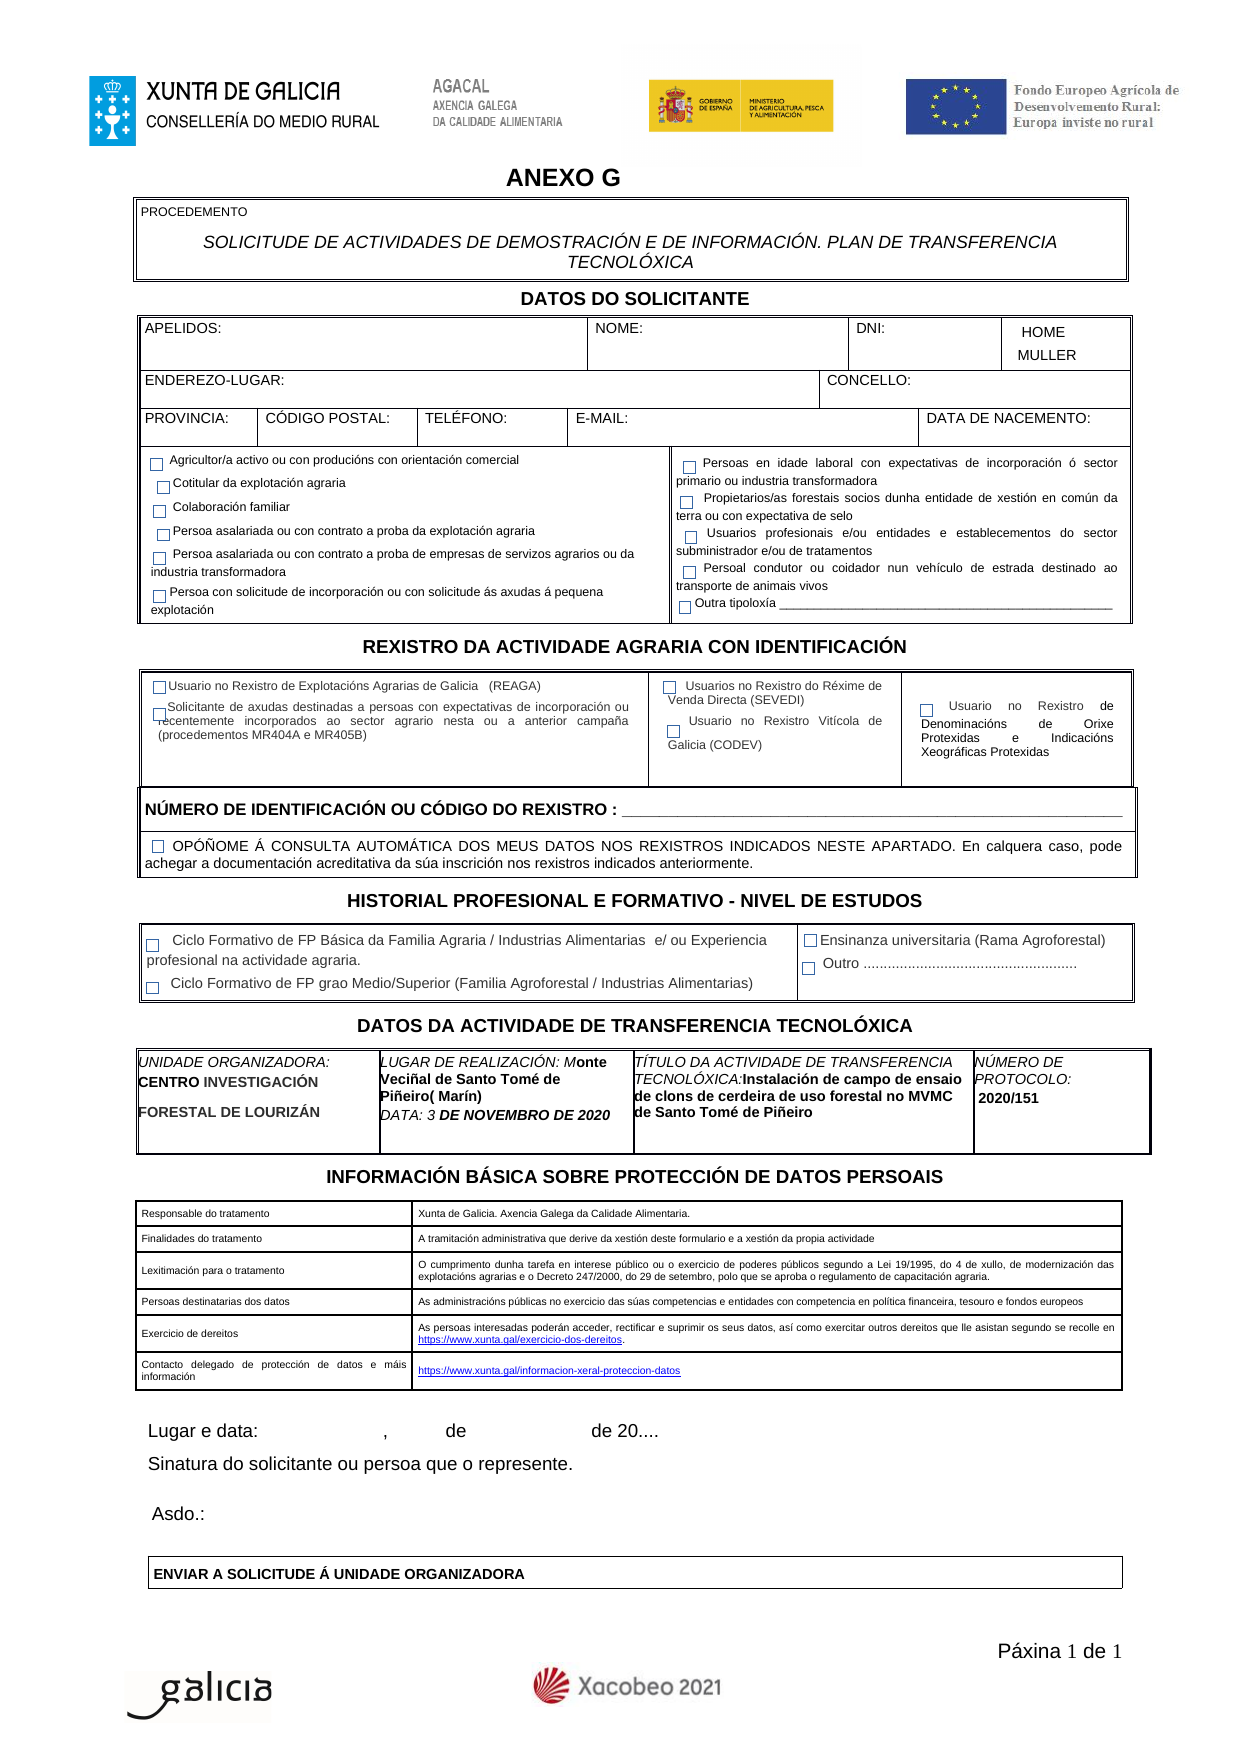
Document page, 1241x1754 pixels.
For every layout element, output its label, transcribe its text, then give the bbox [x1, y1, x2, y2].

table_cell Agricultor/a activo ou con producións con orientación comercial Cotitular da explotación agraria Colaboración familiar Persoa asalariada ou con contrato a proba da explotación agraria Persoa asalariada ou con contrato a proba de empresas de servizos agrarios ou da industria transformadora Persoa con solicitude de incorporación ou con solicitude ás axudas á pequena explotación [141, 447, 669, 623]
table_header PROCEDEMENTO SOLICITUDE DE ACTIVIDADES DE DEMOSTRACIÓN E DE INFORMACIÓN. PLAN DE TRANSFERENCIA TECNOLÓXICA [137, 200, 1126, 278]
table_cell E-MAIL: [568, 409, 918, 446]
picture [105, 116, 119, 138]
table_header NOME: [588, 318, 848, 369]
text Sinatura do solicitante ou persoa que o represente. [148, 1453, 1122, 1475]
picture [109, 106, 116, 113]
table_header UNIDADE ORGANIZADORA: CENTRO INVESTIGACIÓN FORESTAL DE LOURIZÁN [139, 1051, 379, 1153]
table_header DNI: [849, 318, 1001, 369]
table_cell Exercicio de dereitos [137, 1316, 411, 1351]
picture [124, 1671, 272, 1723]
table_cell CONCELLO: [820, 371, 1130, 407]
text Lugar e data: , de de 20.... [148, 1420, 1122, 1441]
text HISTORIAL PROFESIONAL E FORMATIVO - NIVEL DE ESTUDOS [148, 890, 1122, 911]
table_cell https://www.xunta.gal/informacion-xeral-proteccion-datos [413, 1353, 1121, 1389]
text DATOS DO SOLICITANTE [148, 287, 1122, 309]
text DATOS DA ACTIVIDADE DE TRANSFERENCIA TECNOLÓXICA [148, 1014, 1122, 1036]
table_header ENVIAR A SOLICITUDE Á UNIDADE ORGANIZADORA [149, 1557, 1122, 1588]
text Asdo.: [148, 1502, 1152, 1524]
picture [621, 44, 862, 167]
table_header Usuario no Rexistro de Explotacións Agrarias de Galicia (REAGA) Solicitante de axudas destinadas a persoas con expectativas de incorporación ou recentemente incorporados ao sector agrario nesta ou a anterior campaña (procedementos MR404A e MR405B) [142, 673, 648, 786]
table_header NÚMERO DE PROTOCOLO: 2020/151 [975, 1051, 1149, 1153]
table_cell DATA DE NACEMENTO: [919, 409, 1130, 446]
table_cell A tramitación administrativa que derive da xestión deste formulario e a xestión da propia actividade [413, 1227, 1121, 1251]
table_cell PROVINCIA: [141, 409, 257, 446]
table_header HOME MULLER [1002, 318, 1130, 369]
table_header Usuarios no Rexistro do Réxime de Venda Directa (SEVEDI) Usuario no Rexistro Vitícola de Galicia (CODEV) [649, 673, 901, 786]
picture [531, 1662, 725, 1707]
text ANEXO G [148, 162, 1122, 191]
table_cell TELÉFONO: [418, 409, 567, 446]
table_header Ensinanza universitaria (Rama Agroforestal) Outro ..................................................... [798, 925, 1132, 1000]
table_cell ENDEREZO-LUGAR: [141, 371, 819, 407]
table_header LUGAR DE REALIZACIÓN: Monte Veciñal de Santo Tomé de Piñeiro( Marín) DATA: 3 DE NOVEMBRO DE 2020 [381, 1051, 633, 1153]
table_header Ciclo Formativo de FP Básica da Familia Agraria / Industrias Alimentarias e/ ou Experiencia profesional na actividade agraria. Ciclo Formativo de FP grao Medio/Superior (Familia Agroforestal / Industrias Alimentarias) [142, 925, 797, 1000]
table_header TÍTULO DA ACTIVIDADE DE TRANSFERENCIA TECNOLÓXICA:Instalación de campo de ensaio de clons de cerdeira de uso forestal no MVMC de Santo Tomé de Piñeiro [635, 1051, 973, 1153]
picture [123, 111, 129, 118]
picture [898, 72, 1190, 140]
table_cell As administracións públicas no exercicio das súas competencias e entidades con competencia en política financeira, tesouro e fondos europeos [413, 1290, 1121, 1314]
table_cell As persoas interesadas poderán acceder, rectificar e suprimir os seus datos, así como exercitar outros dereitos que lle asistan segundo se recolle en https://www.xunta.gal/exercicio-dos-dereitos. [413, 1316, 1121, 1351]
table_header Usuario no Rexistro de Denominacións de Orixe Protexidas e Indicacións Xeográficas Protexidas [902, 673, 1131, 786]
table_header APELIDOS: [141, 318, 587, 369]
text REXISTRO DA ACTIVIDADE AGRARIA CON IDENTIFICACIÓN [148, 636, 1122, 657]
table_header NÚMERO DE IDENTIFICACIÓN OU CÓDIGO DO REXISTRO : ______________________________________________________ [141, 788, 1135, 831]
table_header Responsable do tratamento [137, 1202, 411, 1225]
picture [424, 68, 579, 138]
table_cell OPÓÑOME Á CONSULTA AUTOMÁTICA DOS MEUS DATOS NOS REXISTROS INDICADOS NESTE APARTADO. En calquera caso, pode achegar a documentación acreditativa da súa inscrición nos rexistros indicados anteriormente. [141, 832, 1135, 877]
picture [96, 111, 102, 118]
table_cell CÓDIGO POSTAL: [258, 409, 417, 446]
table_cell Lexitimación para o tratamento [137, 1253, 411, 1288]
picture [136, 76, 380, 146]
table_cell Finalidades do tratamento [137, 1227, 411, 1251]
table_cell Persoas en idade laboral con expectativas de incorporación ó sector primario ou industria transformadora Propietarios/as forestais socios dunha entidade de xestión en común da terra ou con expectativa de selo Usuarios profesionais e/ou entidades e establecementos do sector subministrador e/ou de tratamentos Persoal condutor ou coidador nun vehículo de estrada destinado ao transporte de animais vivos Outra tipoloxía ________________________________________________ [672, 447, 1130, 623]
table_header Xunta de Galicia. Axencia Galega da Calidade Alimentaria. [413, 1202, 1121, 1225]
table_cell Persoas destinatarias dos datos [137, 1290, 411, 1314]
table_cell Contacto delegado de protección de datos e máis información [137, 1353, 411, 1389]
table_cell O cumprimento dunha tarefa en interese público ou o exercicio de poderes públicos segundo a Lei 19/1995, do 4 de xullo, de modernización das explotacións agrarias e o Decreto 247/2000, do 29 de setembro, polo que se aproba o regulamento de capacitación agraria. [413, 1253, 1121, 1288]
text INFORMACIÓN BÁSICA SOBRE PROTECCIÓN DE DATOS PERSOAIS [148, 1166, 1122, 1188]
